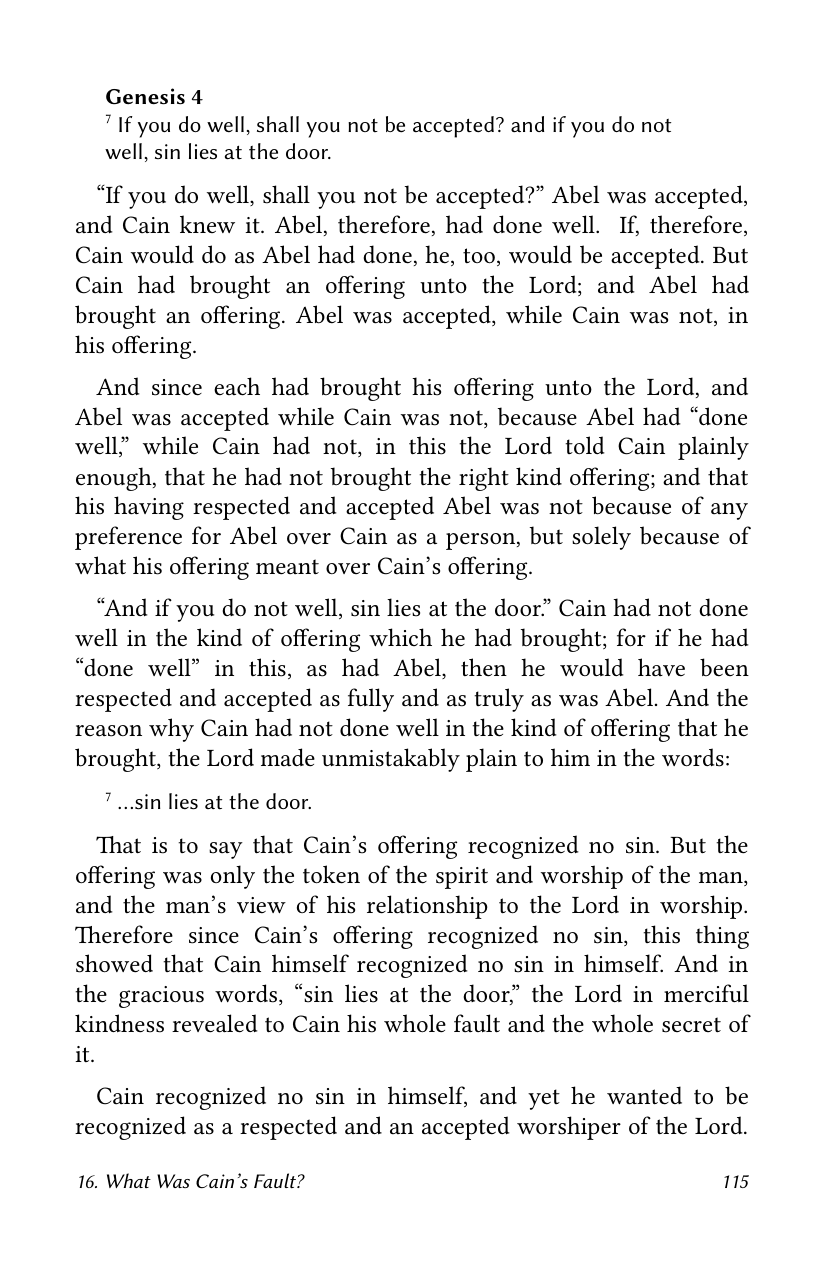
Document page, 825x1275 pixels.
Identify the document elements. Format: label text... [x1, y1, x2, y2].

text 7 ...sin lies at the door. [105, 788, 720, 815]
text Cain recognized no sin in himself, and yet he wanted to be recognized as a respected and an accepted worshiper of the Lord. [75, 1082, 750, 1141]
text That is to say that Cain’s offering recognized no sin. But the offering was only the token of the spirit and worship of the man, and the man’s view of his relationship to the Lord in worship. Therefore since Cain’s offering recognized no sin, this thing showed that Cain himself recognized no sin in himself. And in the gracious words, “sin lies at the door,” the Lord in merciful kindness revealed to Cain his whole fault and the whole secret of it. [75, 831, 750, 1069]
text “And if you do not well, sin lies at the door.” Cain had not done well in the kind of offering which he had brought; for if he had “done well” in this, as had Abel, then he would have been respected and accepted as fully and as truly as was Abel. And the reason why Cain had not done well in the kind of offering that he brought, the Lord made unmistakably plain to him in the words: [75, 594, 750, 772]
text 7 If you do well, shall you not be accepted? and if you do not well, sin lies at the door. [105, 112, 720, 165]
text Genesis 4 [105, 84, 750, 110]
text And since each had brought his offering unto the Lord, and Abel was accepted while Cain was not, because Abel had “done well,” while Cain had not, in this the Lord told Cain plainly enough, that he had not brought the right kind offering; and that his having respected and accepted Abel was not because of any preference for Abel over Cain as a person, but solely because of what his offering meant over Cain’s offering. [75, 373, 750, 581]
text “If you do well, shall you not be accepted?” Abel was accepted, and Cain knew it. Abel, therefore, had done well. If, therefore, Cain would do as Abel had done, he, too, would be accepted. But Cain had brought an offering unto the Lord; and Abel had brought an offering. Abel was accepted, while Cain was not, in his offering. [75, 181, 750, 359]
